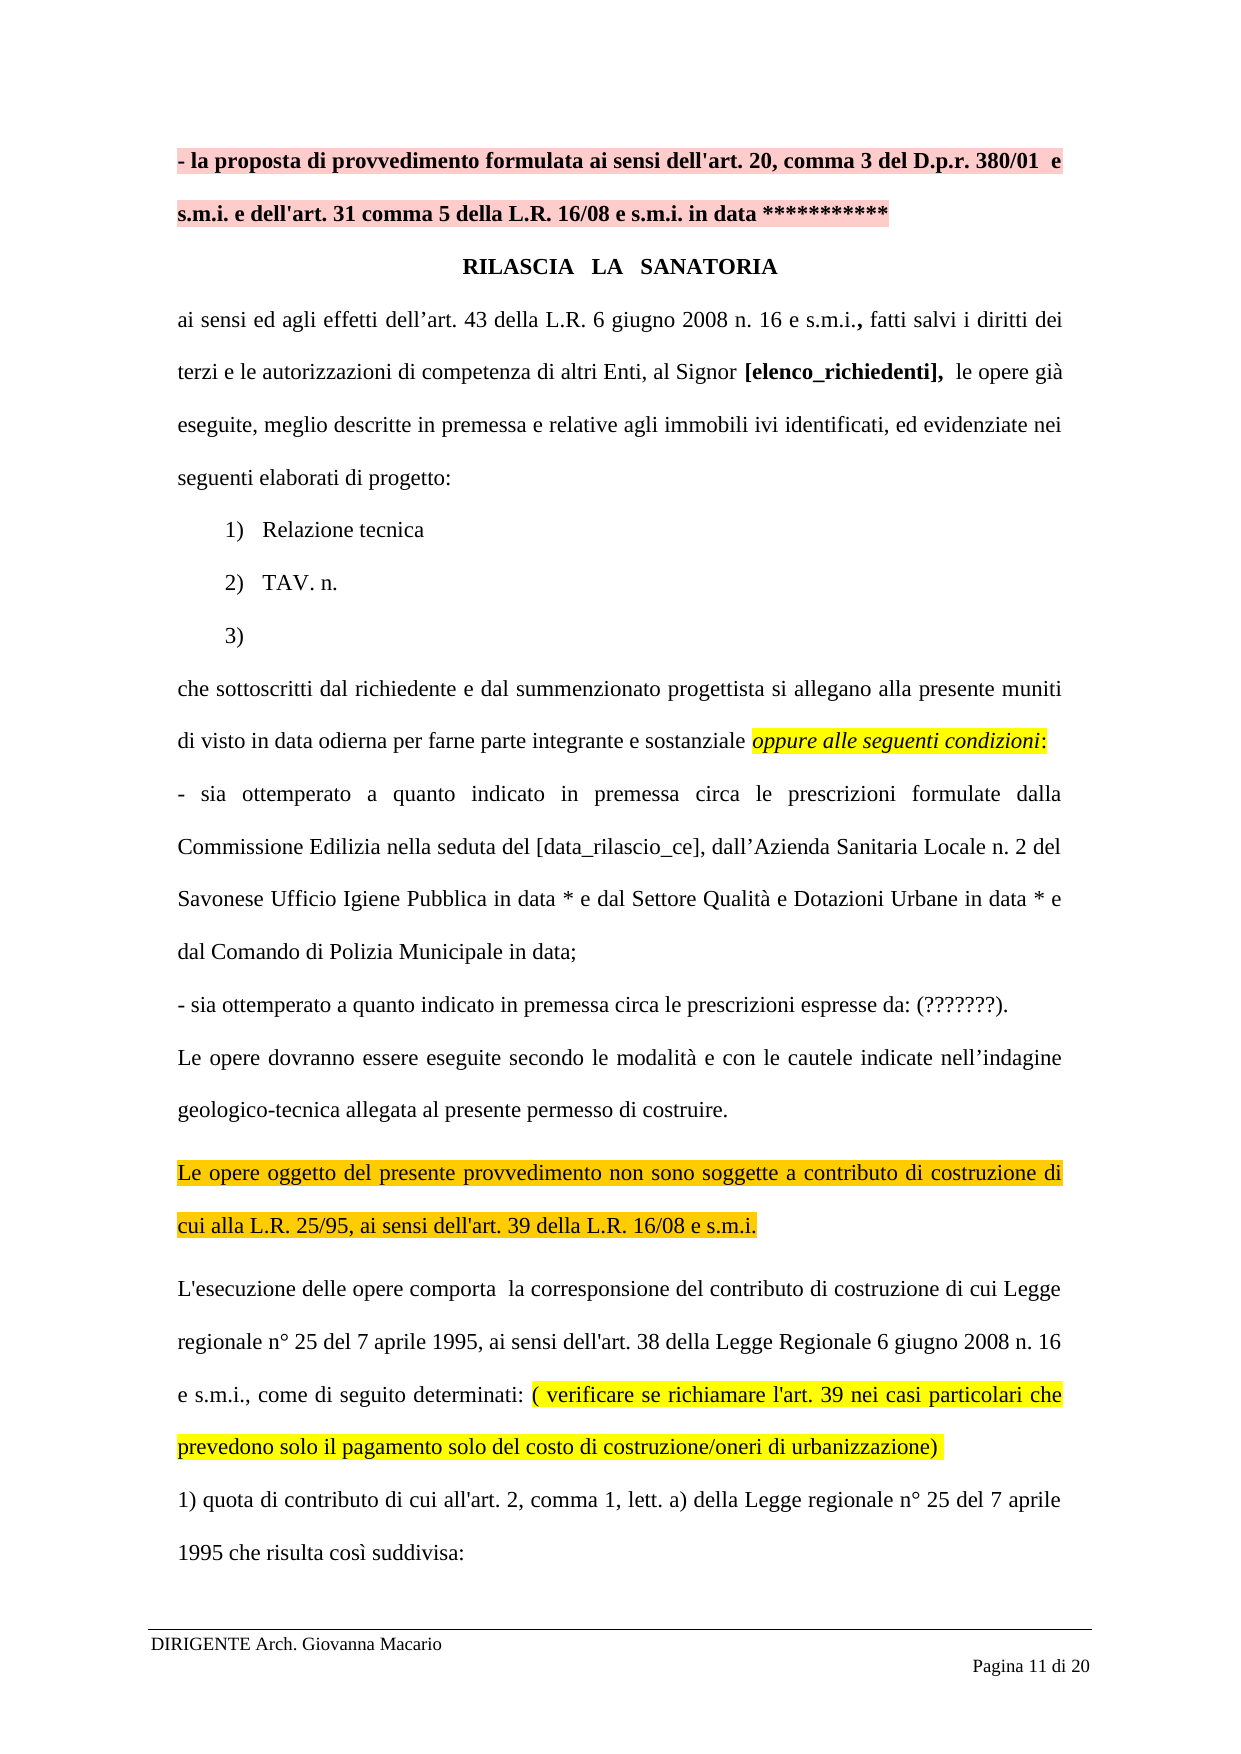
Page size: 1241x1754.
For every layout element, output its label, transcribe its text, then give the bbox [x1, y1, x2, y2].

list - la proposta di provvedimento formulata ai sensi dell'art. 20, comma 3 del D.p.r. 380/01 e s.m.i. e dell'art. 31 comma 5 della L.R. 16/08 e s.m.i. in data *********** [177, 148, 1063, 227]
text - sia ottemperato a quanto indicato in premessa circa le prescrizioni espresse da: (???????). [177, 991, 1063, 1017]
text RILASCIA LA SANATORIA [177, 253, 1063, 279]
text Le opere dovranno essere eseguite secondo le modalità e con le cautele indicate nell’indagine geologico-tecnica allegata al presente permesso di costruire. [177, 1044, 1063, 1123]
list TAV. n. [183, 569, 1063, 596]
text 1) quota di contributo di cui all'art. 2, comma 1, lett. a) della Legge regionale n° 25 del 7 aprile 1995 che risulta così suddivisa: [177, 1486, 1063, 1565]
text ai sensi ed agli effetti dell’art. 43 della L.R. 6 giugno 2008 n. 16 e s.m.i., fatti salvi i diritti dei terzi e le autorizzazioni di competenza di altri Enti, al Signor [elenco_richiedenti], le opere già eseguite, meglio descritte in premessa e relative agli immobili ivi identificati, ed evidenziate nei seguenti elaborati di progetto: [177, 306, 1063, 490]
list Relazione tecnica [183, 517, 1063, 543]
text Le opere oggetto del presente provvedimento non sono soggette a contributo di costruzione di cui alla L.R. 25/95, ai sensi dell'art. 39 della L.R. 16/08 e s.m.i. [177, 1159, 1063, 1238]
text che sottoscritti dal richiedente e dal summenzionato progettista si allegano alla presente muniti di visto in data odierna per farne parte integrante e sostanziale oppure alle seguenti condizioni: [177, 675, 1063, 754]
text - sia ottemperato a quanto indicato in premessa circa le prescrizioni formulate dalla Commissione Edilizia nella seduta del [data_rilascio_ce], dall’Azienda Sanitaria Locale n. 2 del Savonese Ufficio Igiene Pubblica in data * e dal Settore Qualità e Dotazioni Urbane in data * e dal Comando di Polizia Municipale in data; [177, 780, 1063, 964]
text L'esecuzione delle opere comporta la corresponsione del contributo di costruzione di cui Legge regionale n° 25 del 7 aprile 1995, ai sensi dell'art. 38 della Legge Regionale 6 giugno 2008 n. 16 e s.m.i., come di seguito determinati: ( verificare se richiamare l'art. 39 nei casi particolari che prevedono solo il pagamento solo del costo di costruzione/oneri di urbanizzazione) [177, 1275, 1063, 1460]
